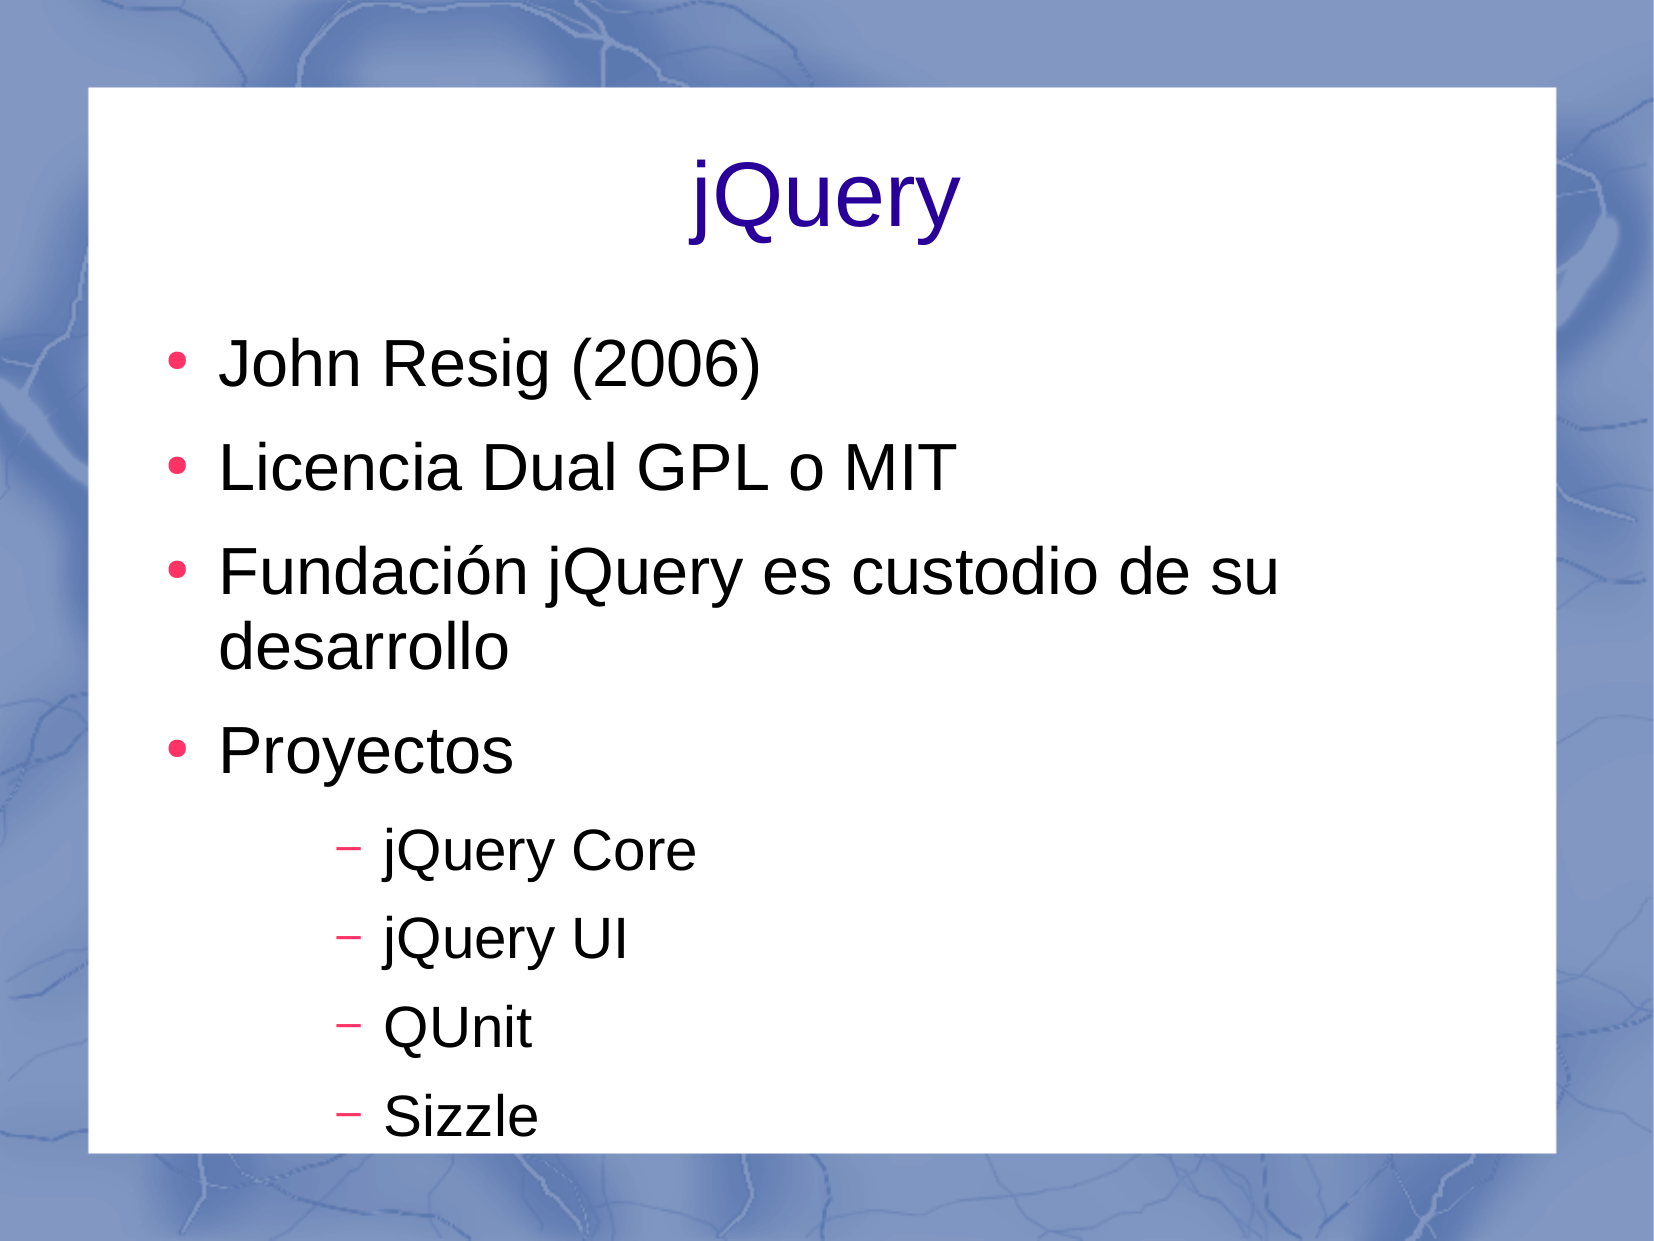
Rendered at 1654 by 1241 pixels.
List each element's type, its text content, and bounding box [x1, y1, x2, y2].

list John Resig (2006) Licencia Dual GPL o MIT Fundación jQuery es custodio de su desarrollo Proyectos jQuery Core jQuery UI QUnit Sizzle [147, 325, 1506, 1232]
picture [0, 0, 1654, 1241]
title jQuery [118, 90, 1536, 298]
